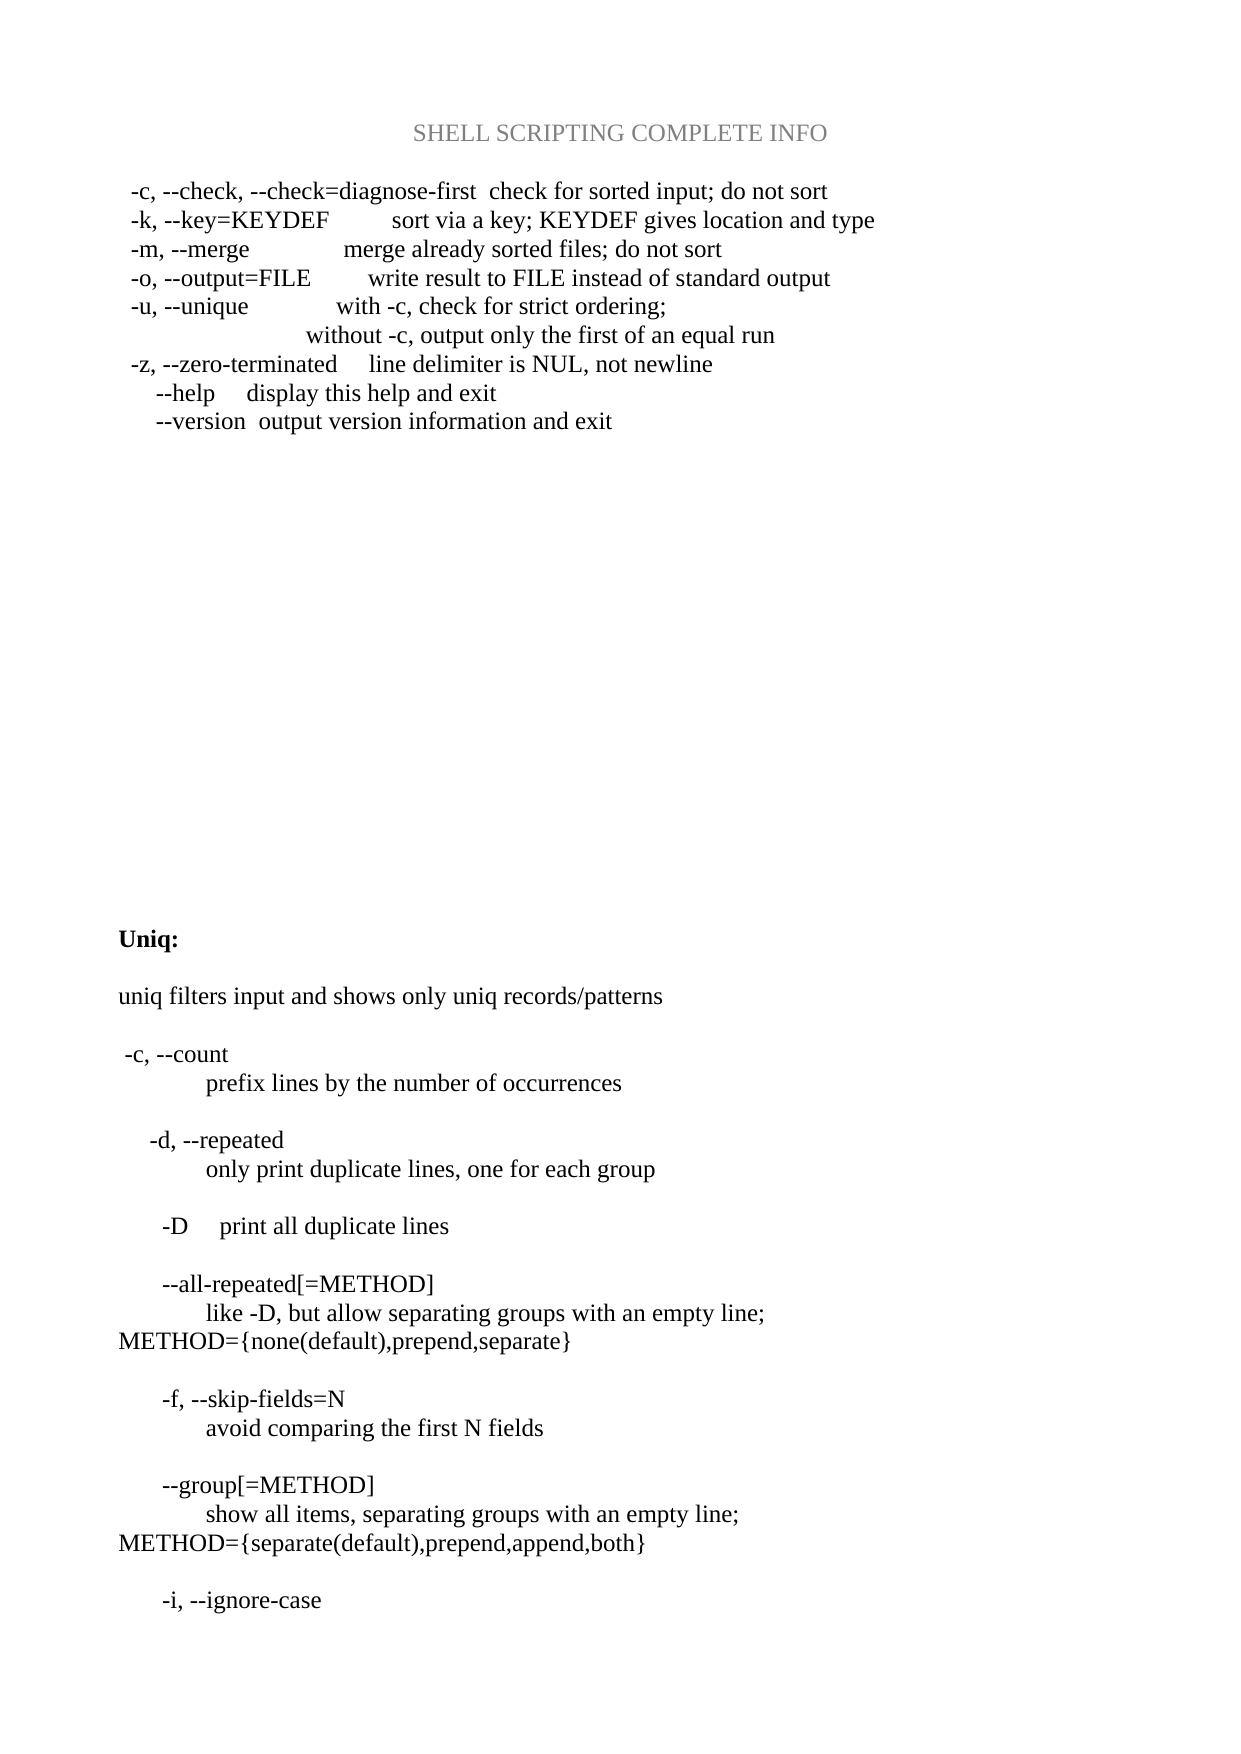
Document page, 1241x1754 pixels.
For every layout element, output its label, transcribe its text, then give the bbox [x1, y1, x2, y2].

text avoid comparing the first N fields [118, 1413, 1122, 1441]
text show all items, separating groups with an empty line; METHOD={separate(default),prepend,append,both} [118, 1499, 1122, 1556]
text uniq filters input and shows only uniq records/patterns [118, 981, 1122, 1010]
text --help display this help and exit [118, 378, 1122, 406]
text Uniq: [118, 924, 1122, 953]
text prefix lines by the number of occurrences [118, 1068, 1122, 1096]
text without -c, output only the first of an equal run [118, 320, 1122, 349]
text -z, --zero-terminated line delimiter is NUL, not newline [118, 349, 1122, 378]
text --all-repeated[=METHOD] [118, 1269, 1122, 1298]
text -c, --check, --check=diagnose-first check for sorted input; do not sort [118, 176, 1122, 205]
text -o, --output=FILE write result to FILE instead of standard output [118, 263, 1122, 291]
text --group[=METHOD] [118, 1470, 1122, 1499]
text -f, --skip-fields=N [118, 1384, 1122, 1413]
text -D print all duplicate lines [118, 1211, 1122, 1240]
text -u, --unique with -c, check for strict ordering; [118, 291, 1122, 320]
text -c, --count [118, 1039, 1122, 1068]
text -d, --repeated [118, 1125, 1122, 1154]
text -m, --merge merge already sorted files; do not sort [118, 234, 1122, 263]
text --version output version information and exit [118, 406, 1122, 435]
text -i, --ignore-case [118, 1585, 1122, 1614]
text like -D, but allow separating groups with an empty line; METHOD={none(default),prepend,separate} [118, 1298, 1122, 1355]
text -k, --key=KEYDEF sort via a key; KEYDEF gives location and type [118, 205, 1122, 234]
text only print duplicate lines, one for each group [118, 1154, 1122, 1183]
